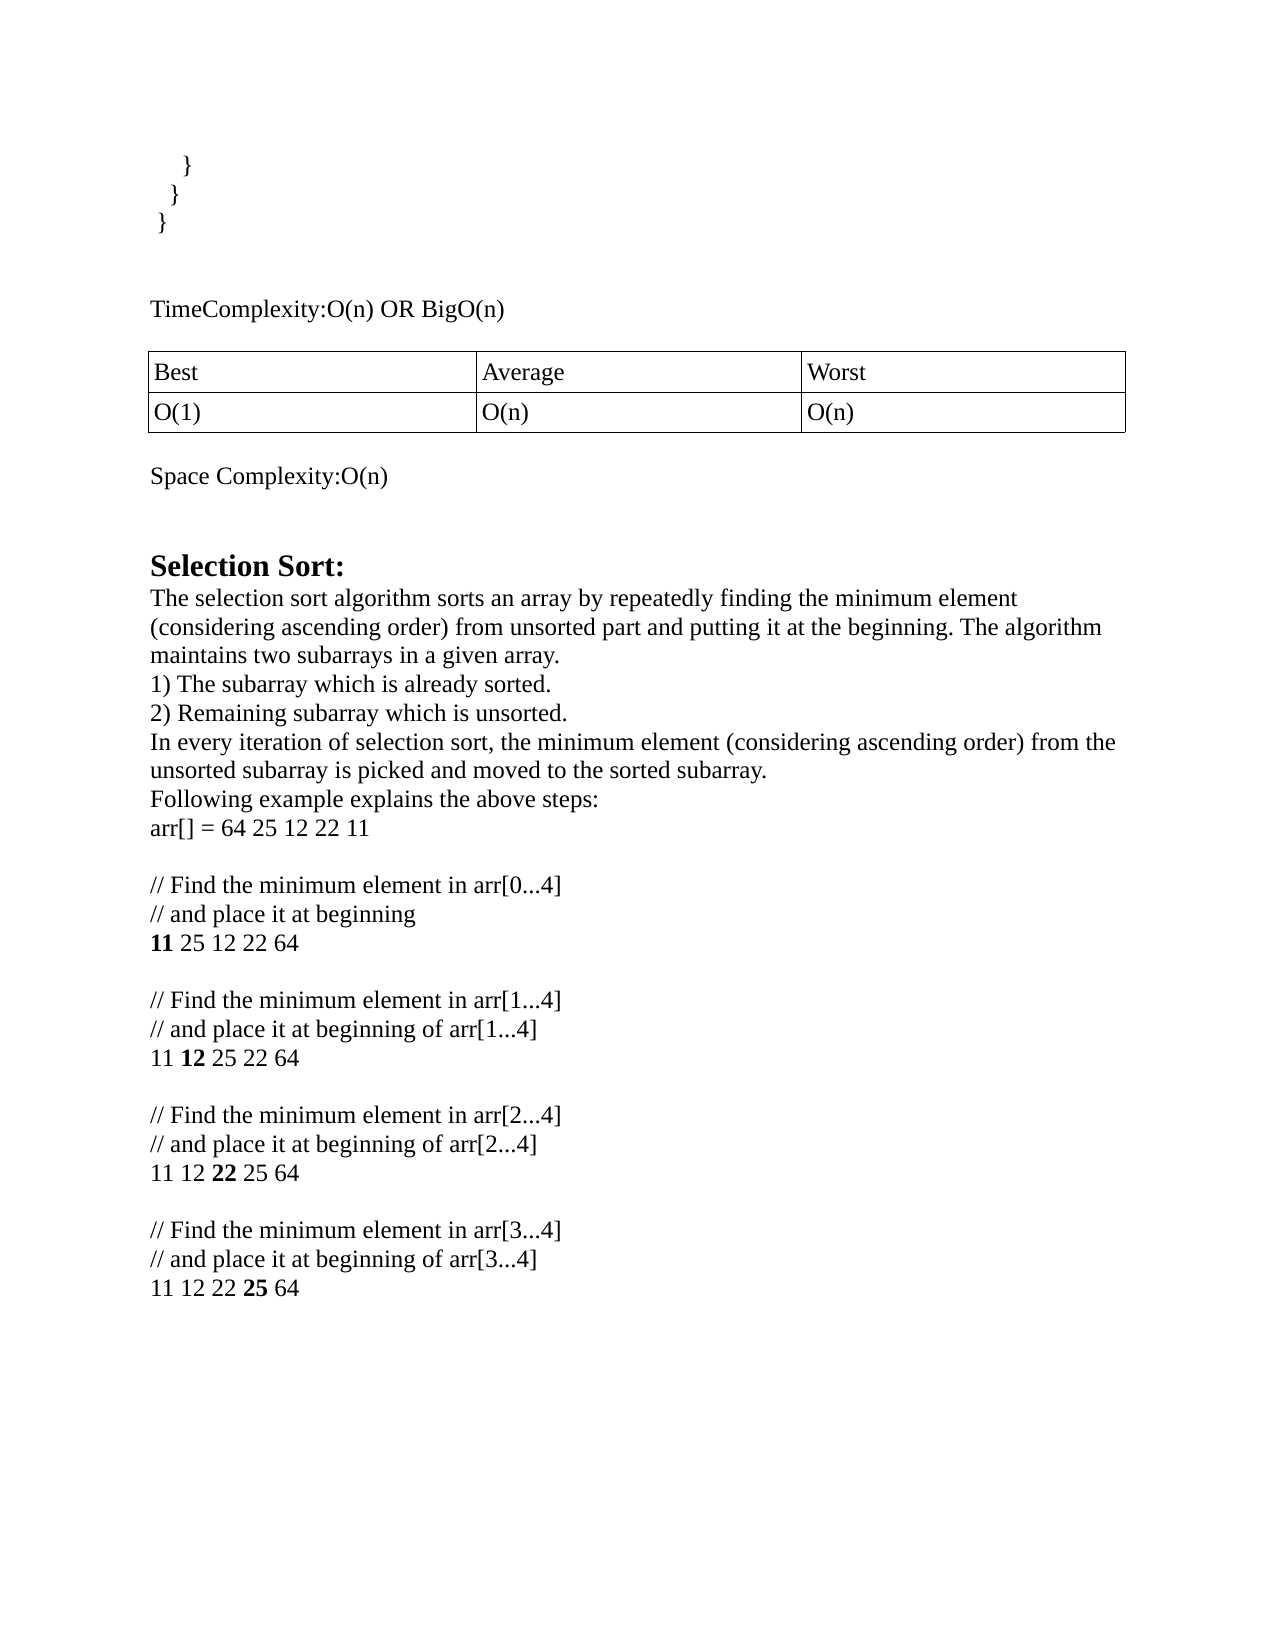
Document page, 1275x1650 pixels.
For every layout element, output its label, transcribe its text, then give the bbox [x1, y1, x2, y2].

text // Find the minimum element in arr[3...4] [150, 1215, 1125, 1244]
text // and place it at beginning of arr[2...4] [150, 1129, 1125, 1158]
table_header Worst [802, 352, 1125, 392]
table_cell O(n) [477, 393, 801, 432]
table_header Best [149, 352, 476, 392]
table_cell O(1) [149, 393, 476, 432]
text // Find the minimum element in arr[1...4] [150, 985, 1125, 1014]
text } [150, 179, 1125, 207]
text 11 25 12 22 64 [150, 928, 1125, 957]
table_cell O(n) [802, 393, 1125, 432]
text The selection sort algorithm sorts an array by repeatedly finding the minimum element (considering ascending order) from unsorted part and putting it at the beginning. The algorithm maintains two subarrays in a given array. [150, 583, 1125, 669]
text 11 12 25 22 64 [150, 1043, 1125, 1072]
table_header Average [477, 352, 801, 392]
text // and place it at beginning [150, 899, 1125, 928]
text 11 12 22 25 64 [150, 1273, 1125, 1302]
text } [150, 150, 1125, 179]
text arr[] = 64 25 12 22 11 [150, 813, 1125, 842]
text // Find the minimum element in arr[0...4] [150, 870, 1125, 899]
text In every iteration of selection sort, the minimum element (considering ascending order) from the unsorted subarray is picked and moved to the sorted subarray. [150, 727, 1125, 784]
text Selection Sort: [150, 547, 1125, 583]
text Space Complexity:O(n) [150, 461, 1125, 489]
text Following example explains the above steps: [150, 784, 1125, 813]
text } [150, 207, 1125, 236]
text // Find the minimum element in arr[2...4] [150, 1100, 1125, 1129]
text 11 12 22 25 64 [150, 1158, 1125, 1187]
text // and place it at beginning of arr[1...4] [150, 1014, 1125, 1043]
text TimeComplexity:O(n) OR BigO(n) [150, 294, 1125, 322]
text 1) The subarray which is already sorted. 2) Remaining subarray which is unsorted. [150, 669, 1125, 727]
text // and place it at beginning of arr[3...4] [150, 1244, 1125, 1273]
